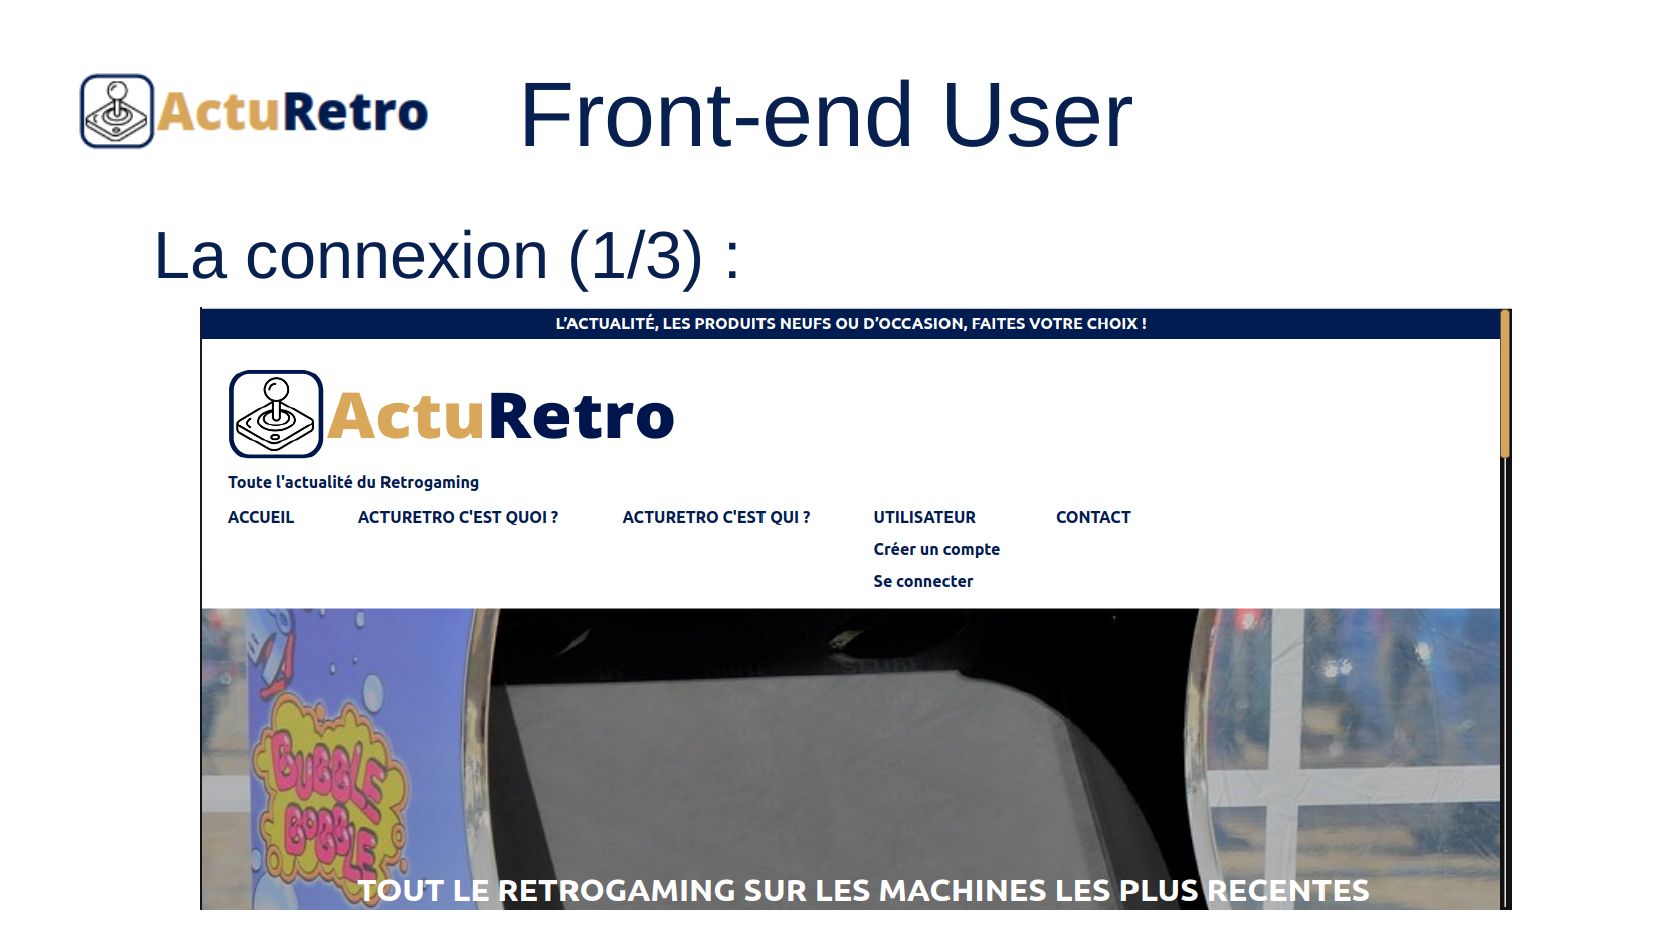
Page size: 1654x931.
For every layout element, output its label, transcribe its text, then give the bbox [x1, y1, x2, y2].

list La connexion (1/3) : [82, 217, 1571, 758]
picture [75, 69, 434, 154]
title Front-end User [82, 37, 1571, 193]
picture [200, 307, 1512, 910]
